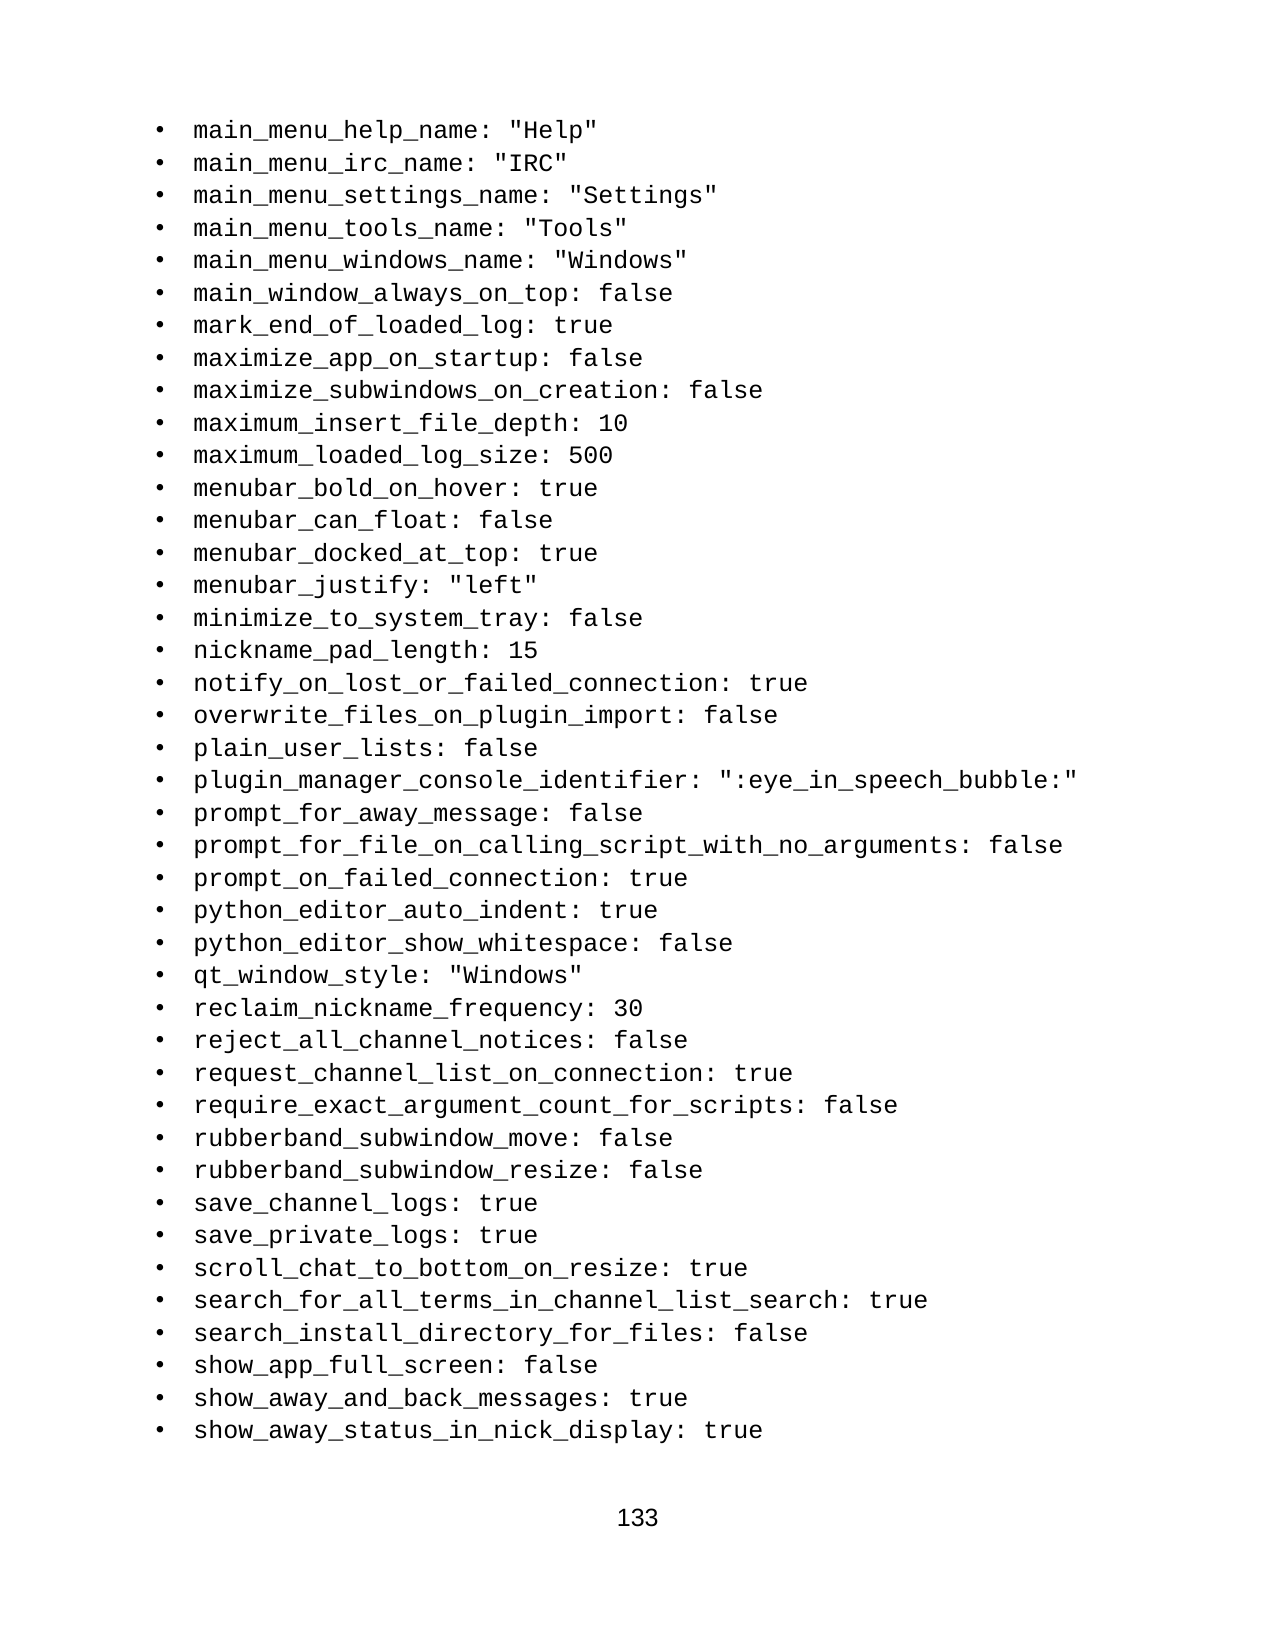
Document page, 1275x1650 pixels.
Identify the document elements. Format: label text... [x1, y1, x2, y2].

list main_window_always_on_top: false [156, 281, 1157, 309]
list reclaim_nickname_frequency: 30 [156, 996, 1157, 1024]
list plugin_manager_console_identifier: ":eye_in_speech_bubble:" [156, 768, 1157, 796]
list mark_end_of_loaded_log: true [156, 313, 1157, 341]
list require_exact_argument_count_for_scripts: false [156, 1093, 1157, 1121]
list maximum_insert_file_depth: 10 [156, 411, 1157, 439]
list main_menu_irc_name: "IRC" [156, 151, 1157, 179]
list menubar_bold_on_hover: true [156, 476, 1157, 504]
list reject_all_channel_notices: false [156, 1028, 1157, 1056]
list maximize_subwindows_on_creation: false [156, 378, 1157, 406]
list search_install_directory_for_files: false [156, 1321, 1157, 1349]
list show_away_and_back_messages: true [156, 1386, 1157, 1414]
list prompt_for_file_on_calling_script_with_no_arguments: false [156, 833, 1157, 861]
list nickname_pad_length: 15 [156, 638, 1157, 666]
list minimize_to_system_tray: false [156, 606, 1157, 634]
list python_editor_show_whitespace: false [156, 931, 1157, 959]
list main_menu_windows_name: "Windows" [156, 248, 1157, 276]
list save_channel_logs: true [156, 1191, 1157, 1219]
list main_menu_tools_name: "Tools" [156, 216, 1157, 244]
list show_app_full_screen: false [156, 1353, 1157, 1381]
list menubar_justify: "left" [156, 573, 1157, 601]
list menubar_docked_at_top: true [156, 541, 1157, 569]
list rubberband_subwindow_move: false [156, 1126, 1157, 1154]
list main_menu_settings_name: "Settings" [156, 183, 1157, 211]
list prompt_for_away_message: false [156, 801, 1157, 829]
list notify_on_lost_or_failed_connection: true [156, 671, 1157, 699]
list menubar_can_float: false [156, 508, 1157, 536]
list maximize_app_on_startup: false [156, 346, 1157, 374]
list search_for_all_terms_in_channel_list_search: true [156, 1288, 1157, 1316]
list main_menu_help_name: "Help" [156, 118, 1157, 146]
list python_editor_auto_indent: true [156, 898, 1157, 926]
list scroll_chat_to_bottom_on_resize: true [156, 1256, 1157, 1284]
list qt_window_style: "Windows" [156, 963, 1157, 991]
list plain_user_lists: false [156, 736, 1157, 764]
list show_away_status_in_nick_display: true [156, 1418, 1157, 1446]
list maximum_loaded_log_size: 500 [156, 443, 1157, 471]
list save_private_logs: true [156, 1223, 1157, 1251]
list rubberband_subwindow_resize: false [156, 1158, 1157, 1186]
list prompt_on_failed_connection: true [156, 866, 1157, 894]
list overwrite_files_on_plugin_import: false [156, 703, 1157, 731]
list request_channel_list_on_connection: true [156, 1061, 1157, 1089]
